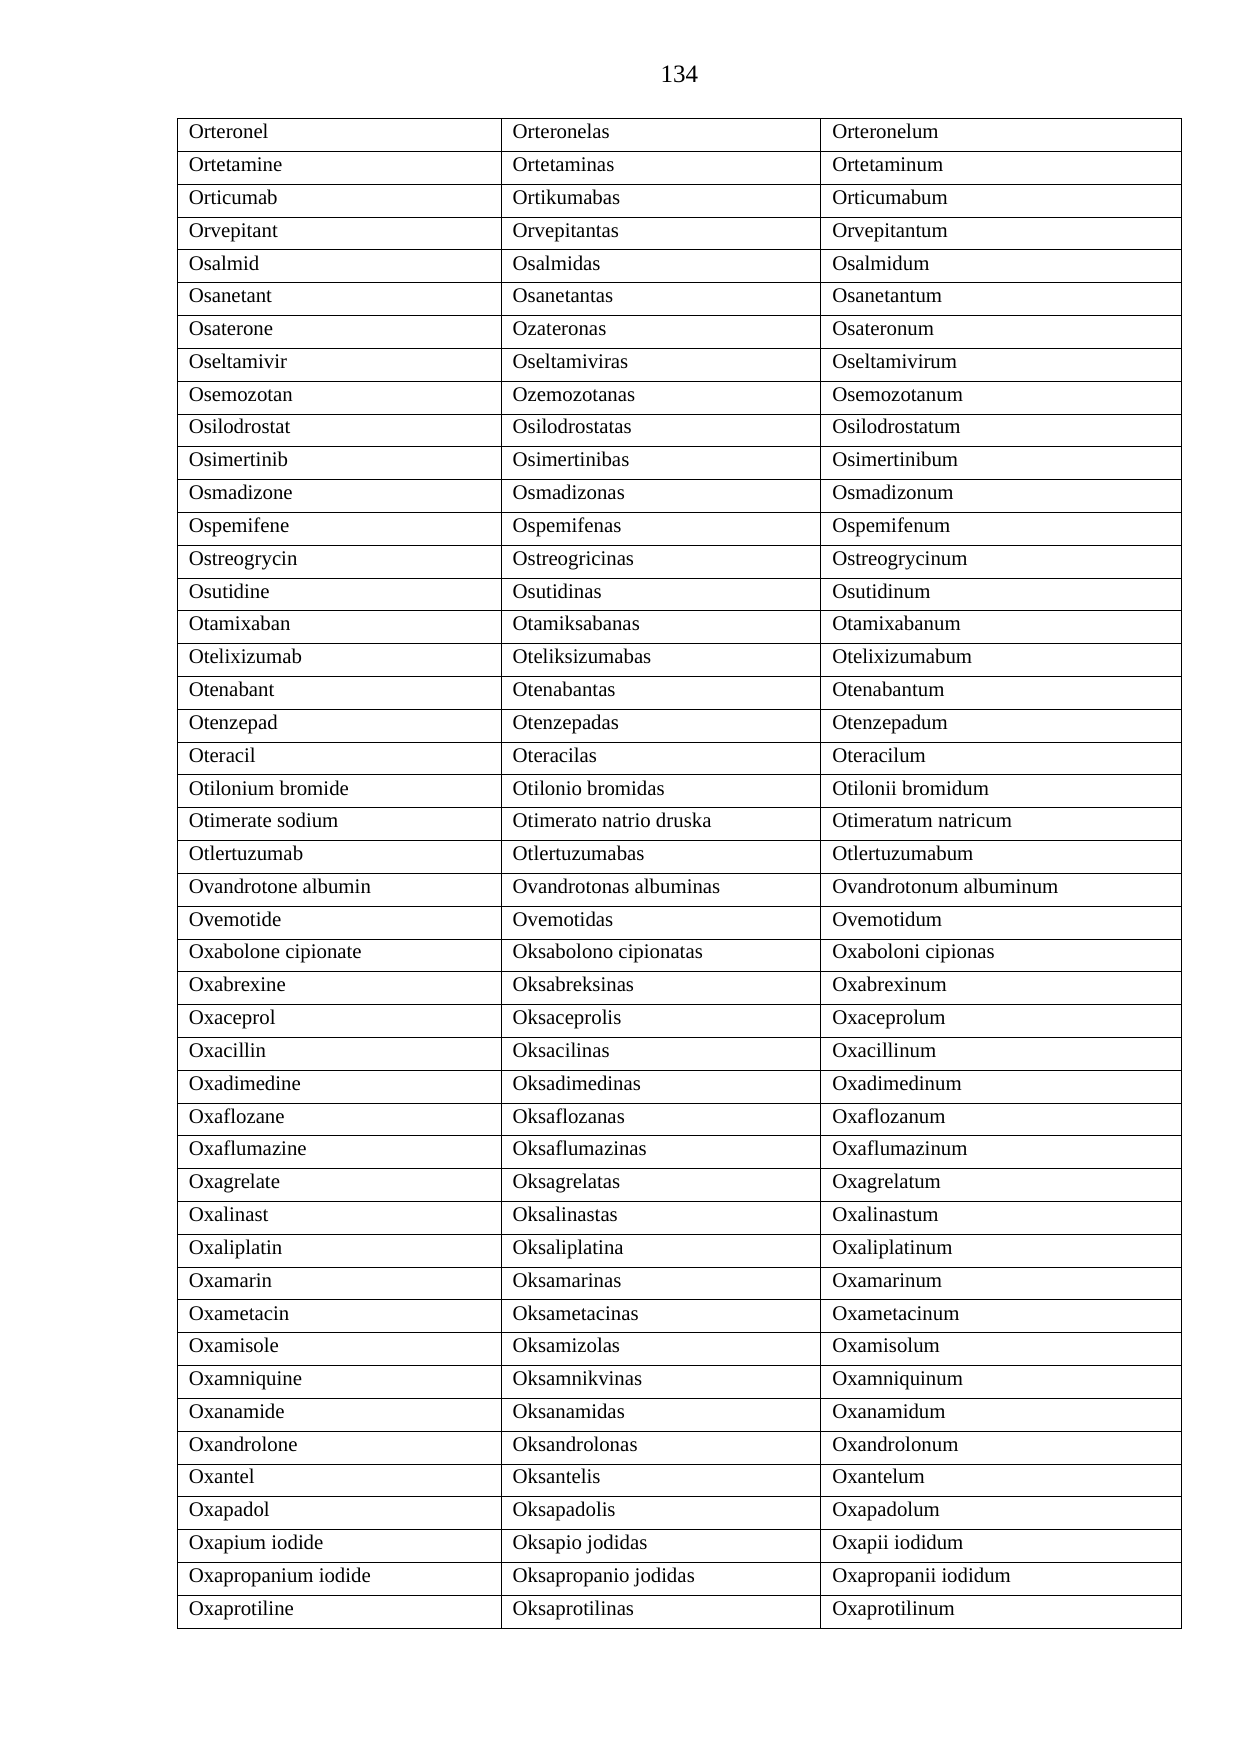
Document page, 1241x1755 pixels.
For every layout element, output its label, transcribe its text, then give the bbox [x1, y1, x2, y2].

table_cell Oxamarinum [821, 1268, 1181, 1299]
table_cell Oxabolone cipionate [178, 940, 501, 971]
table_cell Oxapadolum [821, 1497, 1181, 1529]
table_cell Oteracilas [502, 743, 820, 774]
table_cell Oxamisolum [821, 1333, 1181, 1365]
table_cell Ovandrotone albumin [178, 874, 501, 906]
table_cell Otlertuzumabas [502, 841, 820, 873]
table_cell Oxamarin [178, 1268, 501, 1299]
table_cell Otenabantum [821, 677, 1181, 709]
table_cell Osimertinib [178, 447, 501, 479]
table_cell Oksagrelatas [502, 1169, 820, 1201]
table_cell Oxandrolone [178, 1432, 501, 1463]
table_cell Oxantel [178, 1465, 501, 1496]
table_cell Ospemifenum [821, 513, 1181, 545]
table_cell Oteliksizumabas [502, 644, 820, 676]
table_cell Oksabolono cipionatas [502, 940, 820, 971]
table_cell Oxalinast [178, 1202, 501, 1234]
table_cell Osemozotan [178, 382, 501, 413]
table_cell Oxaceprolum [821, 1005, 1181, 1037]
table_cell Osanetantas [502, 283, 820, 315]
table_cell Orteronel [178, 119, 501, 151]
table_cell Oxaflozanum [821, 1104, 1181, 1135]
table_cell Otelixizumabum [821, 644, 1181, 676]
table_cell Oxapii iodidum [821, 1530, 1181, 1562]
table_cell Oxacillin [178, 1038, 501, 1070]
table_cell Otilonio bromidas [502, 775, 820, 807]
table_cell Otlertuzumab [178, 841, 501, 873]
table_cell Osutidinas [502, 579, 820, 610]
table_cell Oxandrolonum [821, 1432, 1181, 1463]
table_cell Oxapadol [178, 1497, 501, 1529]
table_cell Oksanamidas [502, 1399, 820, 1431]
table_cell Otenzepadum [821, 710, 1181, 742]
table_cell Oksaflozanas [502, 1104, 820, 1135]
table_cell Oksamarinas [502, 1268, 820, 1299]
table_cell Oxaflozane [178, 1104, 501, 1135]
table_cell Osalmidas [502, 250, 820, 282]
table_cell Oksacilinas [502, 1038, 820, 1070]
table_cell Osilodrostat [178, 415, 501, 446]
table_cell Otelixizumab [178, 644, 501, 676]
table_cell Ovandrotonas albuminas [502, 874, 820, 906]
table_cell Ostreogrycinum [821, 546, 1181, 577]
table_cell Ortetaminum [821, 152, 1181, 184]
table_cell Oksaflumazinas [502, 1136, 820, 1168]
table_cell Otilonii bromidum [821, 775, 1181, 807]
table_cell Oxaprotiline [178, 1596, 501, 1627]
table_cell Ortikumabas [502, 185, 820, 217]
table_cell Osanetantum [821, 283, 1181, 315]
table_cell Oksapio jodidas [502, 1530, 820, 1562]
table_cell Oksametacinas [502, 1300, 820, 1332]
table_cell Osutidine [178, 579, 501, 610]
table_cell Otenzepad [178, 710, 501, 742]
table_cell Osalmidum [821, 250, 1181, 282]
table_cell Otilonium bromide [178, 775, 501, 807]
table_cell Oksapadolis [502, 1497, 820, 1529]
table_cell Osmadizone [178, 480, 501, 512]
table_cell Ortetamine [178, 152, 501, 184]
table_cell Oxanamidum [821, 1399, 1181, 1431]
table_cell Oseltamiviras [502, 349, 820, 381]
table_cell Otenabantas [502, 677, 820, 709]
table_cell Oxadimedinum [821, 1071, 1181, 1102]
table_cell Oxalinastum [821, 1202, 1181, 1234]
table_cell Oteracil [178, 743, 501, 774]
table_cell Otimerate sodium [178, 808, 501, 840]
table_cell Oksalinastas [502, 1202, 820, 1234]
table_cell Otenzepadas [502, 710, 820, 742]
table_cell Osalmid [178, 250, 501, 282]
table_cell Otamixabanum [821, 611, 1181, 643]
table_cell Oxanamide [178, 1399, 501, 1431]
table_cell Orticumab [178, 185, 501, 217]
table_cell Osanetant [178, 283, 501, 315]
table_cell Oxaboloni cipionas [821, 940, 1181, 971]
table_cell Orteronelas [502, 119, 820, 151]
table_cell Oxametacinum [821, 1300, 1181, 1332]
table_cell Otlertuzumabum [821, 841, 1181, 873]
table_cell Oksantelis [502, 1465, 820, 1496]
table_cell Oxapropanium iodide [178, 1563, 501, 1595]
table_cell Osaterone [178, 316, 501, 348]
table_cell Otimeratum natricum [821, 808, 1181, 840]
table_cell Oksamizolas [502, 1333, 820, 1365]
table_cell Osilodrostatum [821, 415, 1181, 446]
table_cell Oxapium iodide [178, 1530, 501, 1562]
table_cell Oxaliplatinum [821, 1235, 1181, 1267]
table_cell Oxabrexine [178, 972, 501, 1004]
table_cell Oxagrelate [178, 1169, 501, 1201]
table_cell Ospemifenas [502, 513, 820, 545]
table_cell Osmadizonas [502, 480, 820, 512]
table_cell Orvepitantas [502, 218, 820, 249]
table_cell Otimerato natrio druska [502, 808, 820, 840]
table_cell Ozateronas [502, 316, 820, 348]
table_cell Otenabant [178, 677, 501, 709]
table_cell Osimertinibas [502, 447, 820, 479]
table_cell Oxamniquine [178, 1366, 501, 1398]
table_cell Oseltamivirum [821, 349, 1181, 381]
table_cell Oksaliplatina [502, 1235, 820, 1267]
table_cell Ortetaminas [502, 152, 820, 184]
table_cell Orvepitantum [821, 218, 1181, 249]
table_cell Ostreogricinas [502, 546, 820, 577]
table_cell Oxantelum [821, 1465, 1181, 1496]
table_cell Ovemotidas [502, 907, 820, 938]
table_cell Osutidinum [821, 579, 1181, 610]
table_cell Oxapropanii iodidum [821, 1563, 1181, 1595]
table_cell Oxabrexinum [821, 972, 1181, 1004]
table_cell Oxadimedine [178, 1071, 501, 1102]
table_cell Oxaliplatin [178, 1235, 501, 1267]
table_cell Oksapropanio jodidas [502, 1563, 820, 1595]
table_cell Osmadizonum [821, 480, 1181, 512]
table_cell Oksandrolonas [502, 1432, 820, 1463]
table_cell Ozemozotanas [502, 382, 820, 413]
table_cell Oxaflumazinum [821, 1136, 1181, 1168]
table_cell Oksamnikvinas [502, 1366, 820, 1398]
table_cell Oksadimedinas [502, 1071, 820, 1102]
table_cell Oxametacin [178, 1300, 501, 1332]
table_cell Oksabreksinas [502, 972, 820, 1004]
table_cell Oxaflumazine [178, 1136, 501, 1168]
table_cell Otamixaban [178, 611, 501, 643]
table_cell Oxamisole [178, 1333, 501, 1365]
table_cell Osateronum [821, 316, 1181, 348]
table_cell Ospemifene [178, 513, 501, 545]
table_cell Ovemotidum [821, 907, 1181, 938]
table_cell Orteronelum [821, 119, 1181, 151]
table_cell Oksaceprolis [502, 1005, 820, 1037]
table_cell Oseltamivir [178, 349, 501, 381]
table_cell Oteracilum [821, 743, 1181, 774]
table_cell Orvepitant [178, 218, 501, 249]
table_cell Osimertinibum [821, 447, 1181, 479]
table_cell Ostreogrycin [178, 546, 501, 577]
table_cell Oksaprotilinas [502, 1596, 820, 1627]
table_cell Oxaceprol [178, 1005, 501, 1037]
table_cell Orticumabum [821, 185, 1181, 217]
table_cell Oxaprotilinum [821, 1596, 1181, 1627]
table_cell Osemozotanum [821, 382, 1181, 413]
table_cell Oxagrelatum [821, 1169, 1181, 1201]
table_cell Oxacillinum [821, 1038, 1181, 1070]
table_cell Ovemotide [178, 907, 501, 938]
table_cell Oxamniquinum [821, 1366, 1181, 1398]
table_cell Otamiksabanas [502, 611, 820, 643]
table_cell Ovandrotonum albuminum [821, 874, 1181, 906]
table_cell Osilodrostatas [502, 415, 820, 446]
